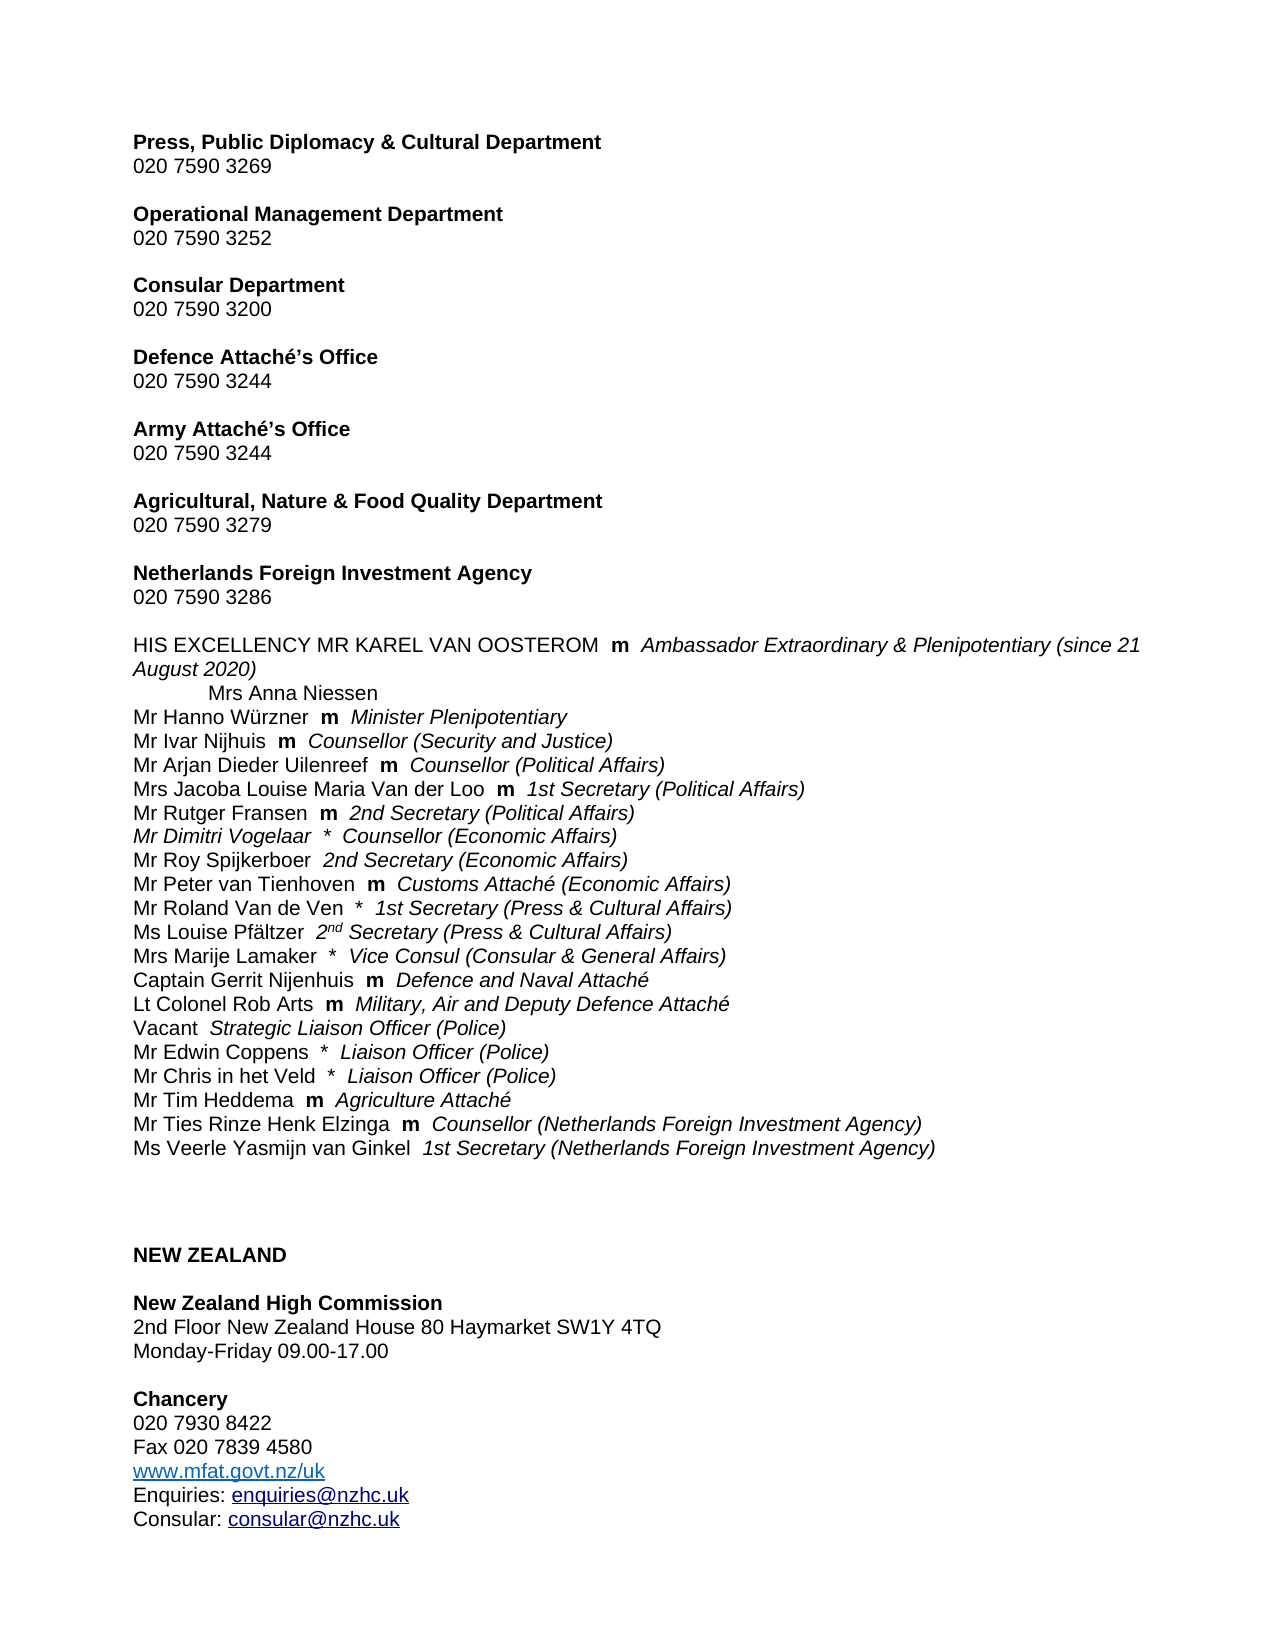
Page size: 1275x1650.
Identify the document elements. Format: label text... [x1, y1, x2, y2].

text Operational Management Department [133, 201, 1181, 225]
text Chancery [133, 1387, 1181, 1411]
text Mr Ivar Nijhuis m Counsellor (Security and Justice) [133, 728, 1181, 752]
text New Zealand High Commission [133, 1291, 1181, 1315]
text Mr Arjan Dieder Uilenreef m Counsellor (Political Affairs) [133, 752, 1181, 776]
text Netherlands Foreign Investment Agency [133, 561, 1181, 585]
text Mr Peter van Tienhoven m Customs Attaché (Economic Affairs) [133, 872, 1181, 896]
text Mr Ties Rinze Henk Elzinga m Counsellor (Netherlands Foreign Investment Agency) [133, 1112, 1181, 1136]
text NEW ZEALAND [133, 1243, 1181, 1267]
text 020 7930 8422 [133, 1411, 1181, 1434]
text 020 7590 3286 [133, 585, 1181, 609]
text Fax 020 7839 4580 [133, 1434, 1181, 1458]
text Vacant Strategic Liaison Officer (Police) [133, 1016, 1181, 1040]
text Mrs Marije Lamaker * Vice Consul (Consular & General Affairs) [133, 944, 1181, 968]
text HIS EXCELLENCY MR KAREL VAN OOSTEROM m Ambassador Extraordinary & Plenipotentiary (since 21 August 2020) [133, 633, 1181, 681]
text Lt Colonel Rob Arts m Military, Air and Deputy Defence Attaché [133, 992, 1181, 1016]
text 2nd Floor New Zealand House 80 Haymarket SW1Y 4TQ [133, 1315, 1181, 1339]
text Mr Edwin Coppens * Liaison Officer (Police) [133, 1040, 1181, 1064]
text Monday-Friday 09.00-17.00 [133, 1339, 1181, 1363]
text Mr Rutger Fransen m 2nd Secretary (Political Affairs) [133, 800, 1181, 824]
text Consular Department [133, 273, 1181, 297]
text Mr Roland Van de Ven * 1st Secretary (Press & Cultural Affairs) [133, 896, 1181, 920]
text 020 7590 3200 [133, 297, 1181, 321]
text Consular: consular@nzhc.uk [133, 1506, 1181, 1530]
text Defence Attaché’s Office [133, 345, 1181, 369]
text Enquiries: enquiries@nzhc.uk [133, 1482, 1181, 1506]
text Mr Dimitri Vogelaar * Counsellor (Economic Affairs) [133, 824, 1181, 848]
text Captain Gerrit Nijenhuis m Defence and Naval Attaché [133, 968, 1181, 992]
text Ms Louise Pfältzer 2nd Secretary (Press & Cultural Affairs) [133, 920, 1181, 944]
text 020 7590 3279 [133, 513, 1181, 537]
text 020 7590 3244 [133, 441, 1181, 465]
text Ms Veerle Yasmijn van Ginkel 1st Secretary (Netherlands Foreign Investment Agency) [133, 1136, 1181, 1160]
text Army Attaché’s Office [133, 417, 1181, 441]
text Agricultural, Nature & Food Quality Department [133, 489, 1181, 513]
text www.mfat.govt.nz/uk [133, 1458, 1181, 1482]
text Mrs Anna Niessen [133, 681, 1181, 704]
text Mr Chris in het Veld * Liaison Officer (Police) [133, 1064, 1181, 1088]
text Mr Roy Spijkerboer 2nd Secretary (Economic Affairs) [133, 848, 1181, 872]
text 020 7590 3269 [133, 153, 1181, 177]
text 020 7590 3252 [133, 225, 1181, 249]
text Mr Tim Heddema m Agriculture Attaché [133, 1088, 1181, 1112]
text Mrs Jacoba Louise Maria Van der Loo m 1st Secretary (Political Affairs) [133, 776, 1181, 800]
text Mr Hanno Würzner m Minister Plenipotentiary [133, 704, 1181, 728]
text Press, Public Diplomacy & Cultural Department [133, 129, 1181, 153]
text 020 7590 3244 [133, 369, 1181, 393]
